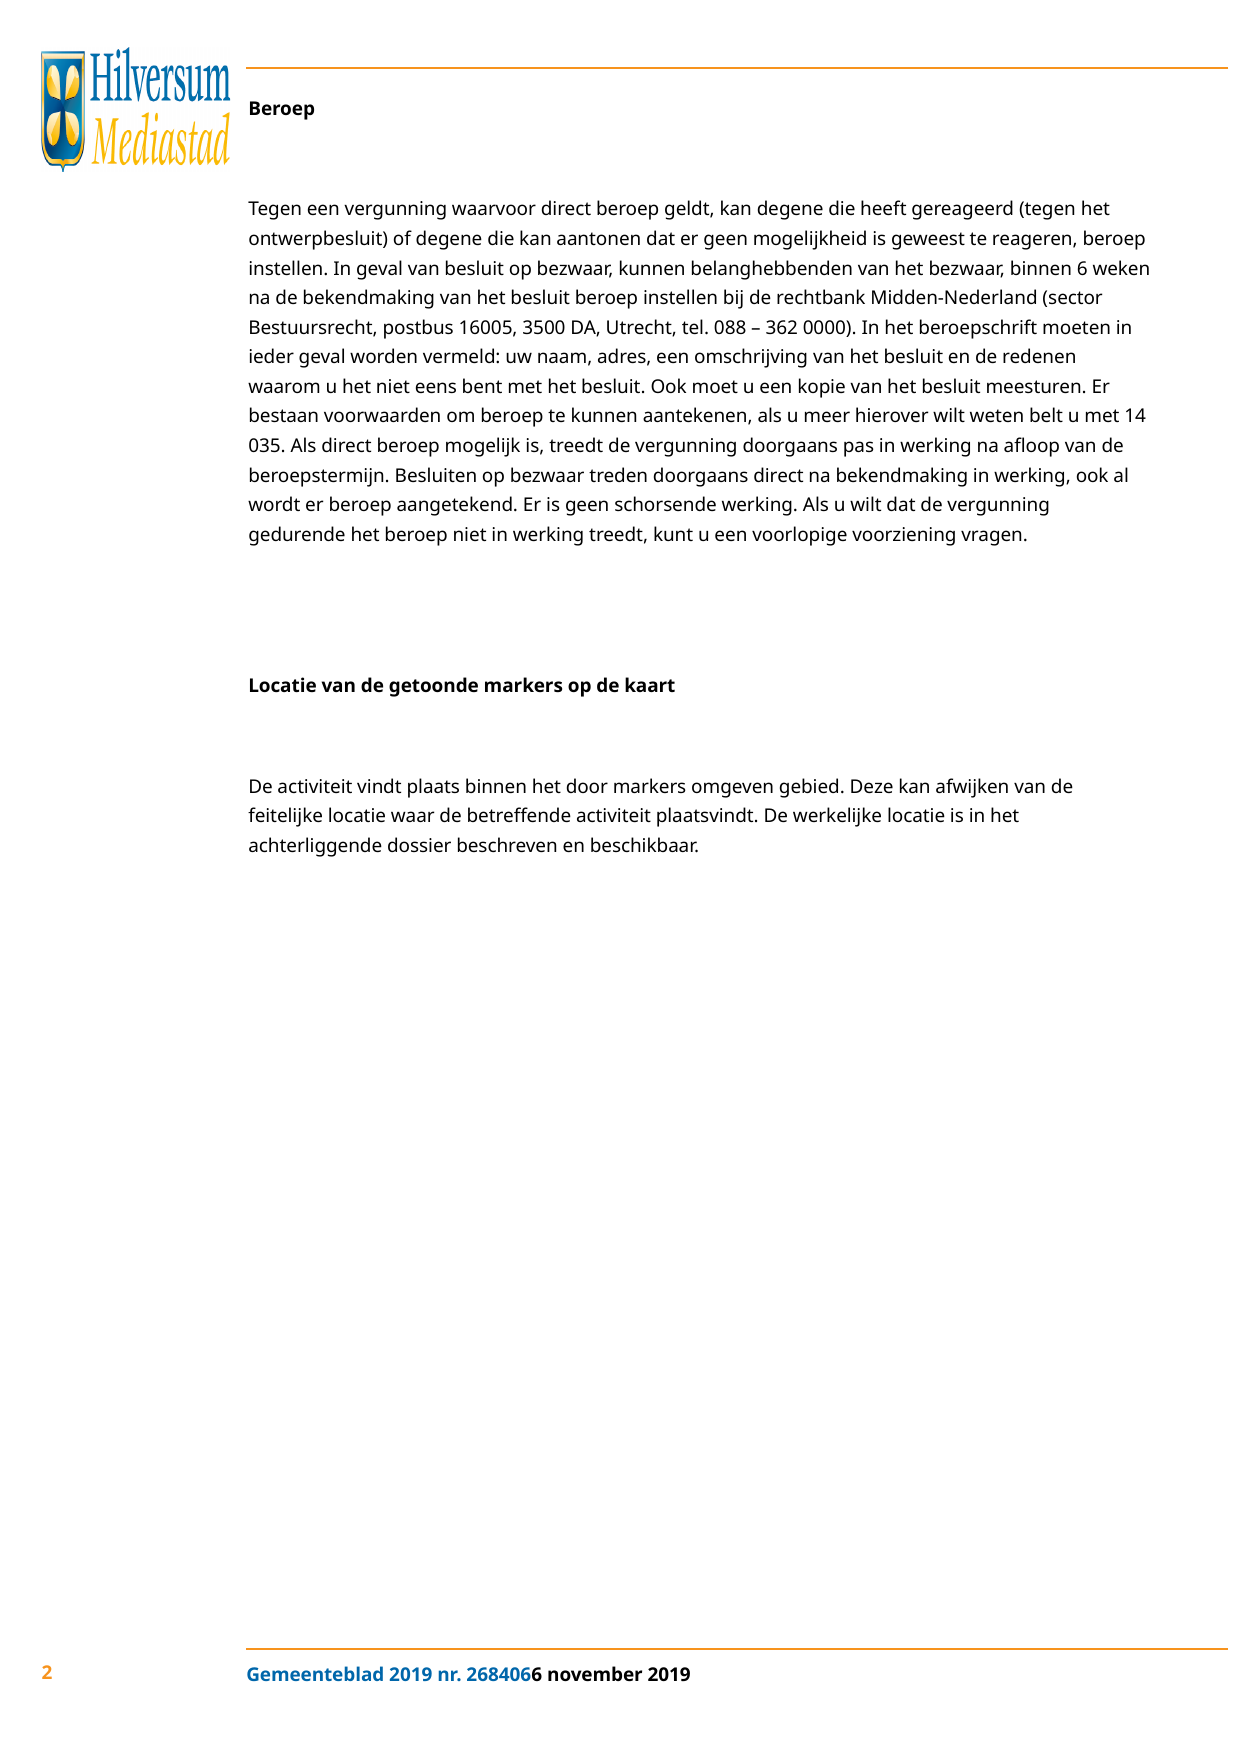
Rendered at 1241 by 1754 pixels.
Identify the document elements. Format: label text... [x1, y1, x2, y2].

text Beroep [248, 95, 1152, 121]
text Tegen een vergunning waarvoor direct beroep geldt, kan degene die heeft gereageerd (tegen het ontwerpbesluit) of degene die kan aantonen dat er geen mogelijkheid is geweest te reageren, beroep instellen. In geval van besluit op bezwaar, kunnen belanghebbenden van het bezwaar, binnen 6 weken na de bekendmaking van het besluit beroep instellen bij de rechtbank Midden-Nederland (sector Bestuursrecht, postbus 16005, 3500 DA, Utrecht, tel. 088 – 362 0000). In het beroepschrift moeten in ieder geval worden vermeld: uw naam, adres, een omschrijving van het besluit en de redenen waarom u het niet eens bent met het besluit. Ook moet u een kopie van het besluit meesturen. Er bestaan voorwaarden om beroep te kunnen aantekenen, als u meer hierover wilt weten belt u met 14 035. Als direct beroep mogelijk is, treedt de vergunning doorgaans pas in werking na afloop van de beroepstermijn. Besluiten op bezwaar treden doorgaans direct na bekendmaking in werking, ook al wordt er beroep aangetekend. Er is geen schorsende werking. Als u wilt dat de vergunning gedurende het beroep niet in werking treedt, kunt u een voorlopige voorziening vragen. [248, 196, 1152, 547]
text De activiteit vindt plaats binnen het door markers omgeven gebied. Deze kan afwijken van de feitelijke locatie waar de betreffende activiteit plaatsvindt. De werkelijke locatie is in het achterliggende dossier beschreven en beschikbaar. [248, 773, 1152, 858]
picture [41, 47, 231, 172]
text Locatie van de getoonde markers op de kaart [248, 672, 1152, 698]
